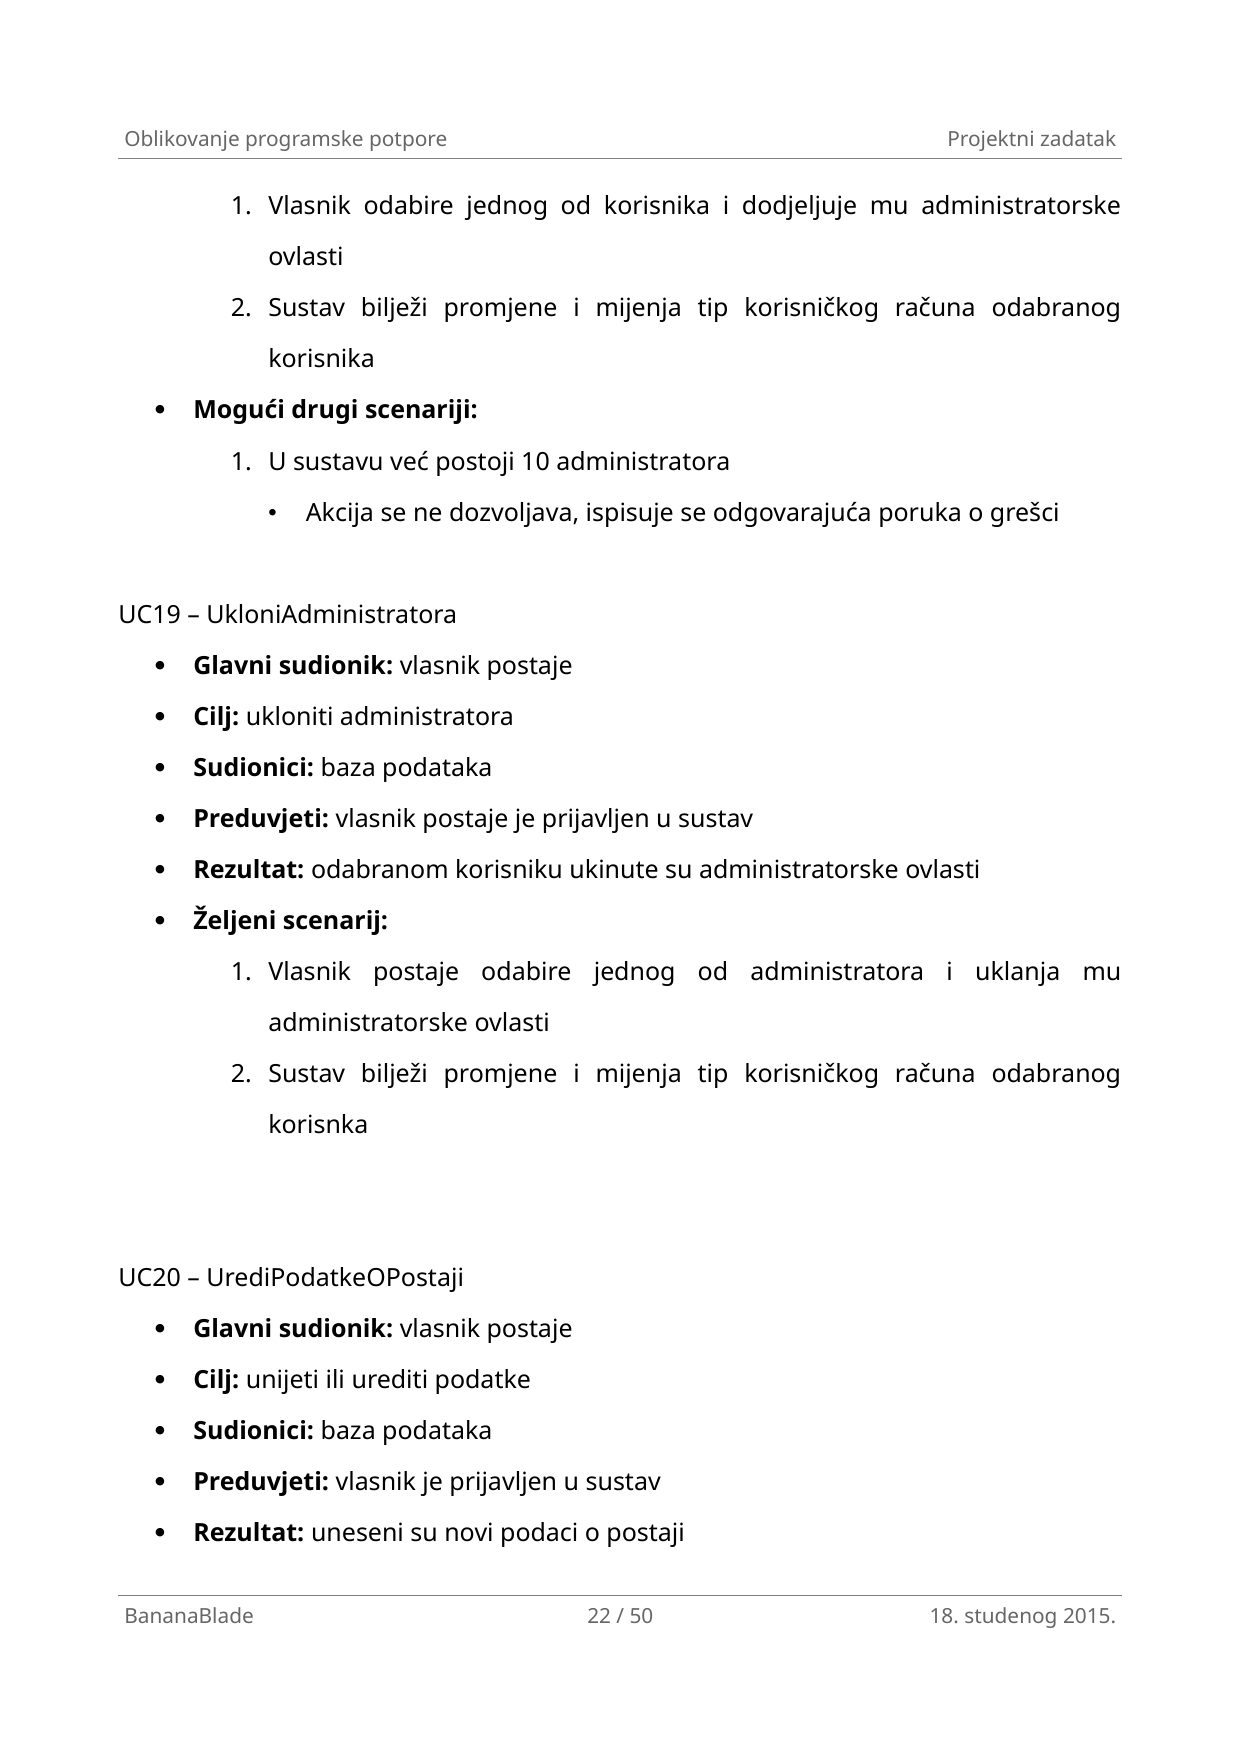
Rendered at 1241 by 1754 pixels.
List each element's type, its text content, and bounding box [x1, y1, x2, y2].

list Preduvjeti: vlasnik postaje je prijavljen u sustav [156, 801, 1122, 834]
list U sustavu već postoji 10 administratora [231, 443, 1122, 477]
list Sustav bilježi promjene i mijenja tip korisničkog računa odabranog korisnika [231, 290, 1122, 375]
list Akcija se ne dozvoljava, ispisuje se odgovarajuća poruka o grešci [268, 494, 1122, 528]
list Vlasnik postaje odabire jednog od administratora i uklanja mu administratorske ovlasti [231, 954, 1122, 1039]
list Sudionici: baza podataka [156, 1413, 1122, 1447]
list Željeni scenarij: [156, 903, 1122, 937]
list Cilj: ukloniti administratora [156, 698, 1122, 732]
list Vlasnik odabire jednog od korisnika i dodjeljuje mu administratorske ovlasti [231, 188, 1122, 273]
text UC19 – UkloniAdministratora [118, 596, 1122, 630]
list Glavni sudionik: vlasnik postaje [156, 1311, 1122, 1345]
text UC20 – UrediPodatkeOPostaji [118, 1260, 1122, 1294]
list Glavni sudionik: vlasnik postaje [156, 647, 1122, 681]
list Cilj: unijeti ili urediti podatke [156, 1362, 1122, 1396]
list Sudionici: baza podataka [156, 749, 1122, 783]
list Rezultat: odabranom korisniku ukinute su administratorske ovlasti [156, 852, 1122, 886]
list Mogući drugi scenariji: [156, 392, 1122, 426]
list Rezultat: uneseni su novi podaci o postaji [156, 1515, 1122, 1549]
list Preduvjeti: vlasnik je prijavljen u sustav [156, 1464, 1122, 1498]
list Sustav bilježi promjene i mijenja tip korisničkog računa odabranog korisnka [231, 1056, 1122, 1141]
